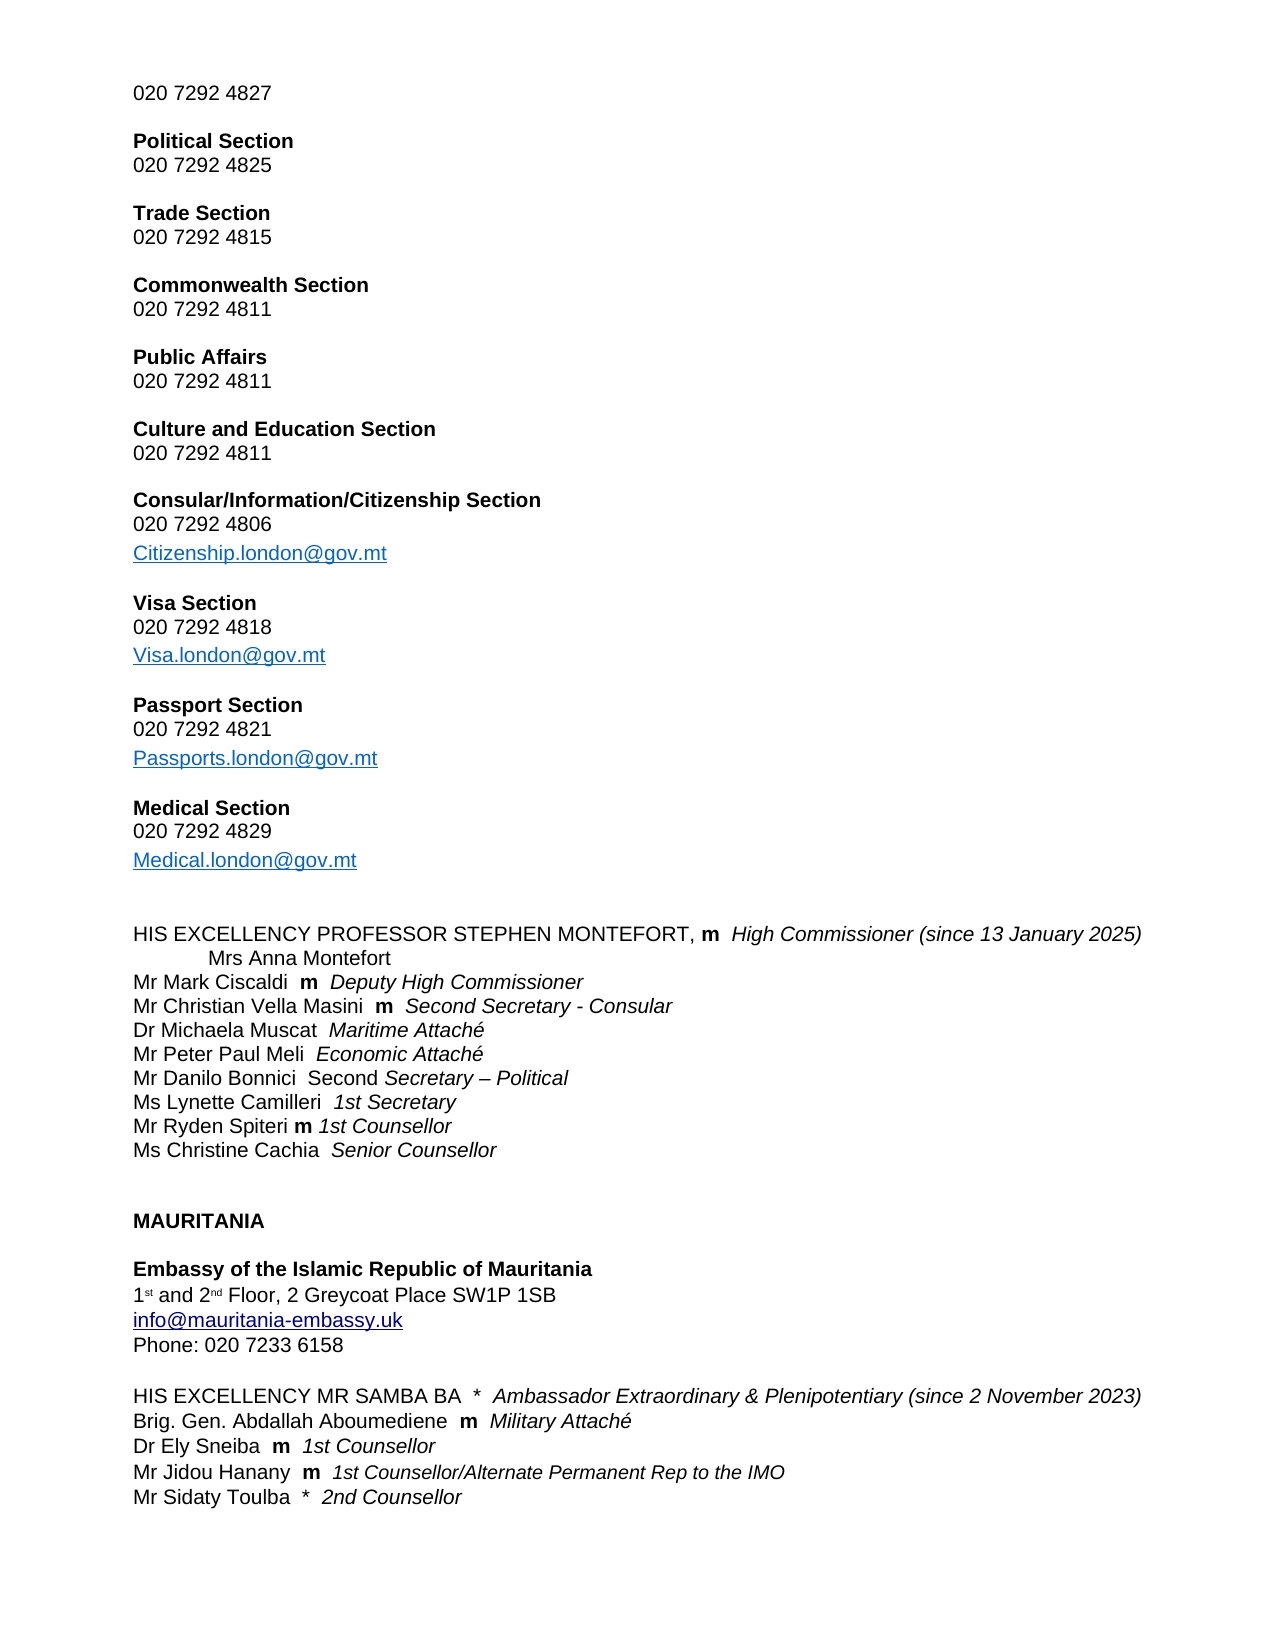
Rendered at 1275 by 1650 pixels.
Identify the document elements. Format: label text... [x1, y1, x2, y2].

text Ms Christine Cachia Senior Counsellor [133, 1137, 1181, 1161]
text Citizenship.london@gov.mt [133, 536, 1181, 567]
text Visa Section [133, 591, 1181, 614]
text HIS EXCELLENCY PROFESSOR STEPHEN MONTEFORT, m High Commissioner (since 13 January 2025) [133, 922, 1181, 946]
text Mr Mark Ciscaldi m Deputy High Commissioner [133, 970, 1181, 994]
text Medical.london@gov.mt [133, 843, 1181, 874]
text 020 7292 4821 [133, 717, 1181, 741]
text Commonwealth Section [133, 273, 1181, 297]
text HIS EXCELLENCY MR SAMBA BA * Ambassador Extraordinary & Plenipotentiary (since 2 November 2023) [133, 1384, 1181, 1408]
text Consular/Information/Citizenship Section [133, 488, 1181, 512]
text Passport Section [133, 693, 1181, 717]
text Dr Ely Sneiba m 1st Counsellor [133, 1434, 1181, 1458]
text 020 7292 4818 [133, 614, 1181, 638]
text Culture and Education Section [133, 416, 1181, 440]
text 020 7292 4811 [133, 297, 1181, 321]
text 020 7292 4815 [133, 225, 1181, 249]
text Mr Sidaty Toulba * 2nd Counsellor [133, 1485, 1181, 1509]
text Ms Lynette Camilleri 1st Secretary [133, 1089, 1181, 1113]
text Mr Christian Vella Masini m Second Secretary - Consular [133, 994, 1181, 1018]
text Passports.london@gov.mt [133, 741, 1181, 771]
text Mr Jidou Hanany m 1st Counsellor/Alternate Permanent Rep to the IMO [133, 1460, 1181, 1484]
text Dr Michaela Muscat Maritime Attaché [133, 1018, 1181, 1042]
text Mr Peter Paul Meli Economic Attaché [133, 1042, 1181, 1066]
text info@mauritania-embassy.uk [133, 1308, 1181, 1332]
text 020 7292 4806 [133, 512, 1181, 536]
text 020 7292 4811 [133, 440, 1181, 464]
text Visa.london@gov.mt [133, 638, 1181, 669]
text Trade Section [133, 201, 1181, 225]
text 020 7292 4811 [133, 368, 1181, 392]
text Medical Section [133, 795, 1181, 819]
text Mrs Anna Montefort [133, 946, 1181, 970]
text Political Section [133, 129, 1181, 153]
text Brig. Gen. Abdallah Aboumediene m Military Attaché [133, 1409, 1181, 1433]
text 020 7292 4825 [133, 153, 1181, 177]
text Public Affairs [133, 344, 1181, 368]
text Mr Ryden Spiteri m 1st Counsellor [133, 1113, 1181, 1137]
text 1st and 2nd Floor, 2 Greycoat Place SW1P 1SB [133, 1282, 1181, 1306]
text Phone: 020 7233 6158 [133, 1333, 1181, 1357]
text 020 7292 4827 [133, 81, 1181, 105]
text Mr Danilo Bonnici Second Secretary – Political [133, 1066, 1181, 1089]
text 020 7292 4829 [133, 819, 1181, 843]
text Embassy of the Islamic Republic of Mauritania [133, 1257, 1181, 1281]
text MAURITANIA [133, 1209, 1181, 1233]
